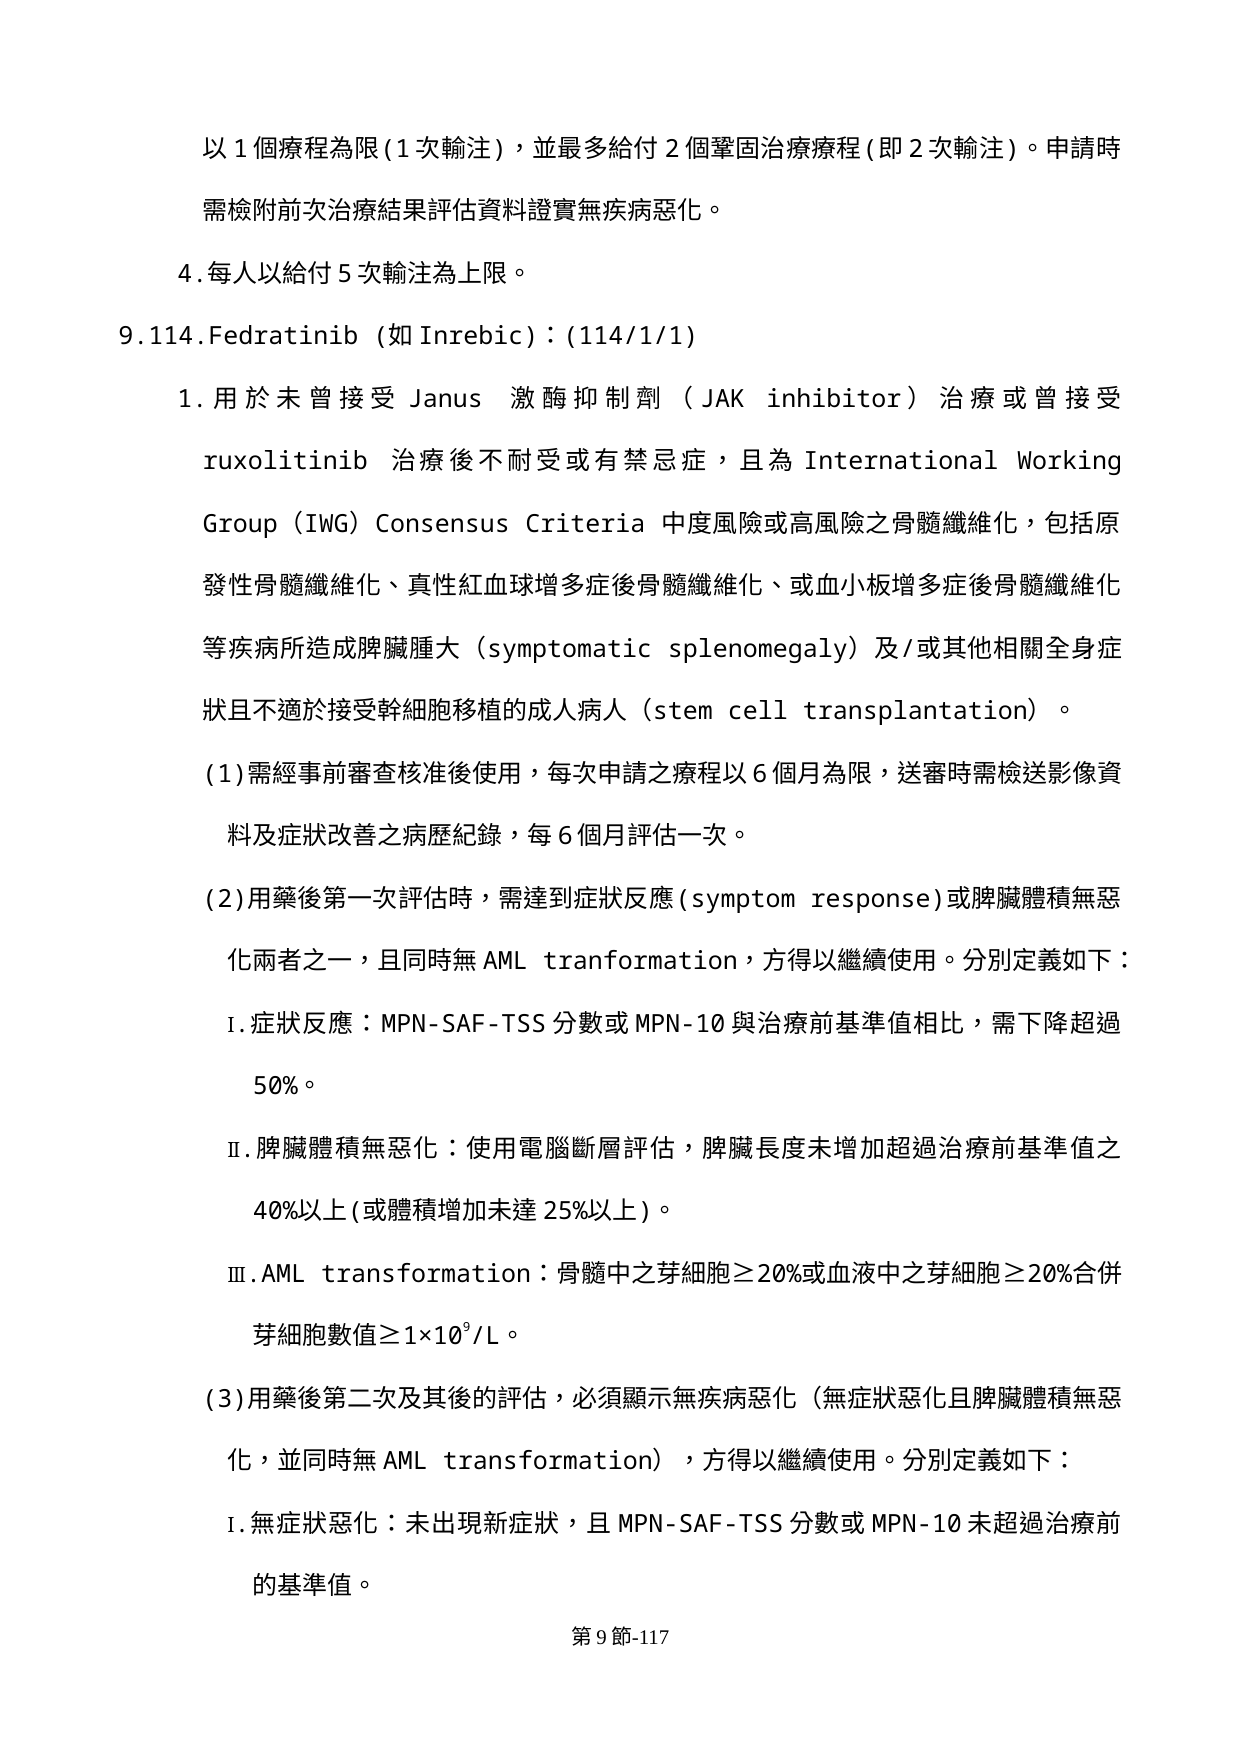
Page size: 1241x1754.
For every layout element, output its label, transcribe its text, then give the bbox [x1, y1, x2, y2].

text Ⅰ.症狀反應：MPN-SAF-TSS分數或MPN-10與治療前基準值相比，需下降超過50%。 [227, 979, 1122, 1104]
text (1)需經事前審查核准後使用，每次申請之療程以6個月為限，送審時需檢送影像資料及症狀改善之病歷紀錄，每6個月評估一次。 [202, 729, 1122, 854]
text 以1個療程為限(1次輸注)，並最多給付2個鞏固治療療程(即2次輸注)。申請時需檢附前次治療結果評估資料證實無疾病惡化。 [177, 104, 1122, 229]
text 1.用於未曾接受Janus 激酶抑制劑（JAK inhibitor）治療或曾接受ruxolitinib 治療後不耐受或有禁忌症，且為International Working Group（IWG）Consensus Criteria 中度風險或高風險之骨髓纖維化，包括原發性骨髓纖維化、真性紅血球增多症後骨髓纖維化、或血小板增多症後骨髓纖維化等疾病所造成脾臟腫大（symptomatic splenomegaly）及/或其他相關全身症狀且不適於接受幹細胞移植的成人病人（stem cell transplantation）。 [177, 354, 1122, 729]
text 4.每人以給付5次輸注為上限。 [177, 229, 1122, 292]
text (2)用藥後第一次評估時，需達到症狀反應(symptom response)或脾臟體積無惡化兩者之一，且同時無AML tranformation，方得以繼續使用。分別定義如下： [202, 854, 1122, 979]
text (3)用藥後第二次及其後的評估，必須顯示無疾病惡化（無症狀惡化且脾臟體積無惡化，並同時無AML transformation），方得以繼續使用。分別定義如下： [202, 1354, 1122, 1479]
text 9.114.Fedratinib (如Inrebic)：(114/1/1) [118, 292, 1122, 354]
text Ⅰ.無症狀惡化：未出現新症狀，且MPN-SAF-TSS分數或MPN-10未超過治療前的基準值。 [227, 1479, 1122, 1604]
text Ⅱ.脾臟體積無惡化：使用電腦斷層評估，脾臟長度未增加超過治療前基準值之40%以上(或體積增加未達25%以上)。 [227, 1104, 1122, 1229]
text Ⅲ.AML transformation：骨髓中之芽細胞≥20%或血液中之芽細胞≥20%合併芽細胞數值≥1×109/L。 [227, 1229, 1122, 1354]
